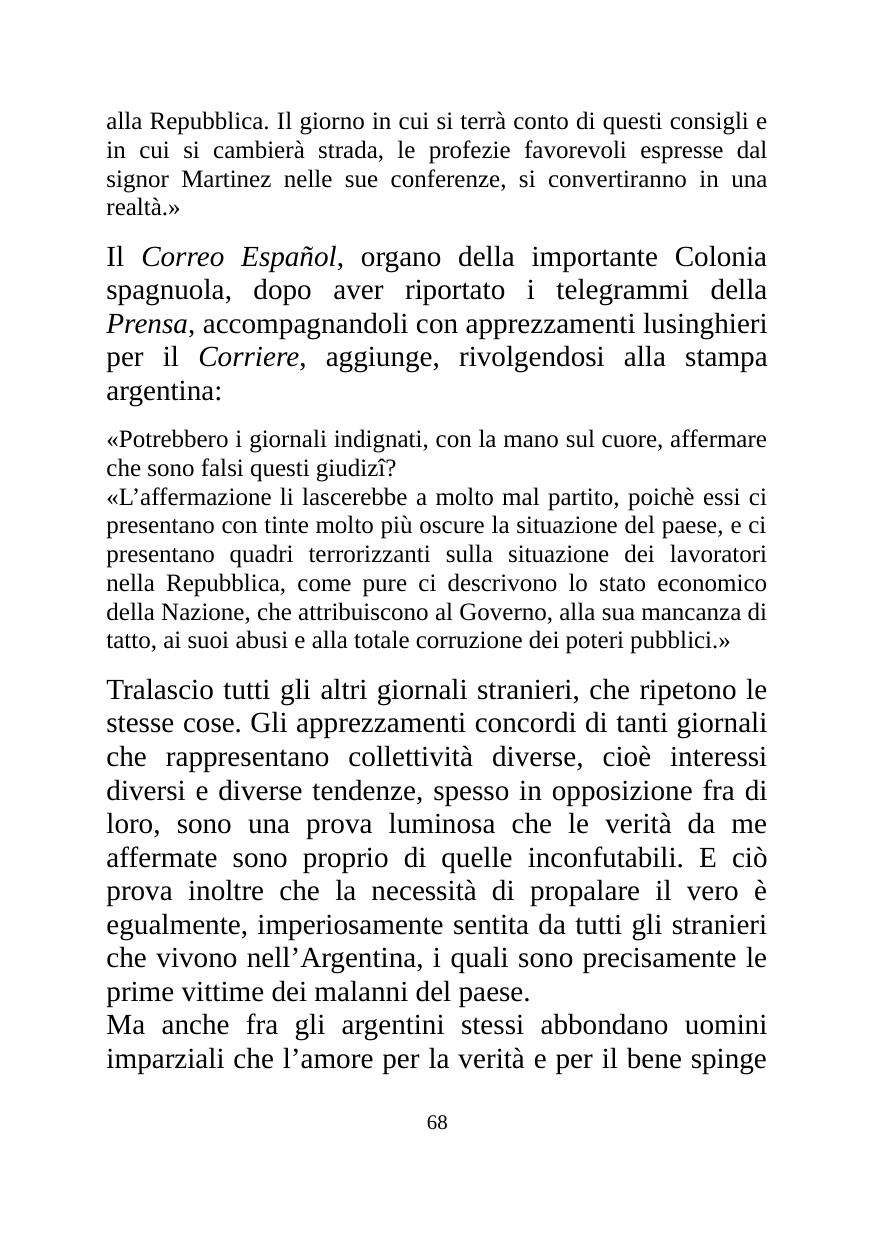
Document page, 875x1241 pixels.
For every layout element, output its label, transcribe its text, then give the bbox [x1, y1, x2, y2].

text Tralascio tutti gli altri giornali stranieri, che ripetono le stesse cose. Gli apprezzamenti concordi di tanti giornali che rappresentano collettività diverse, cioè interessi diversi e diverse tendenze, spesso in opposizione fra di loro, sono una prova luminosa che le verità da me affermate sono proprio di quelle inconfutabili. E ciò prova inoltre che la necessità di propalare il vero è egualmente, imperiosamente sentita da tutti gli stranieri che vivono nell’Argentina, i quali sono precisamente le prime vittime dei malanni del paese. [106, 672, 768, 1007]
text Ma anche fra gli argentini stessi abbondano uomini imparziali che l’amore per la verità e per il bene spinge [106, 1007, 768, 1074]
text «L’affermazione li lascerebbe a molto mal partito, poichè essi ci presentano con tinte molto più oscure la situazione del paese, e ci presentano quadri terrorizzanti sulla situazione dei lavoratori nella Repubblica, come pure ci descrivono lo stato economico della Nazione, che attribuiscono al Governo, alla sua mancanza di tatto, ai suoi abusi e alla totale corruzione dei poteri pubblici.» [106, 482, 768, 654]
text alla Repubblica. Il giorno in cui si terrà conto di questi consigli e in cui si cambierà strada, le profezie favorevoli espresse dal signor Martinez nelle sue conferenze, si convertiranno in una realtà.» [106, 106, 768, 221]
text Il Correo Español, organo della importante Colonia spagnuola, dopo aver riportato i telegrammi della Prensa, accompagnandoli con apprezzamenti lusinghieri per il Corriere, aggiunge, rivolgendosi alla stampa argentina: [106, 239, 768, 407]
text «Potrebbero i giornali indignati, con la mano sul cuore, affermare che sono falsi questi giudizî? [106, 424, 768, 482]
